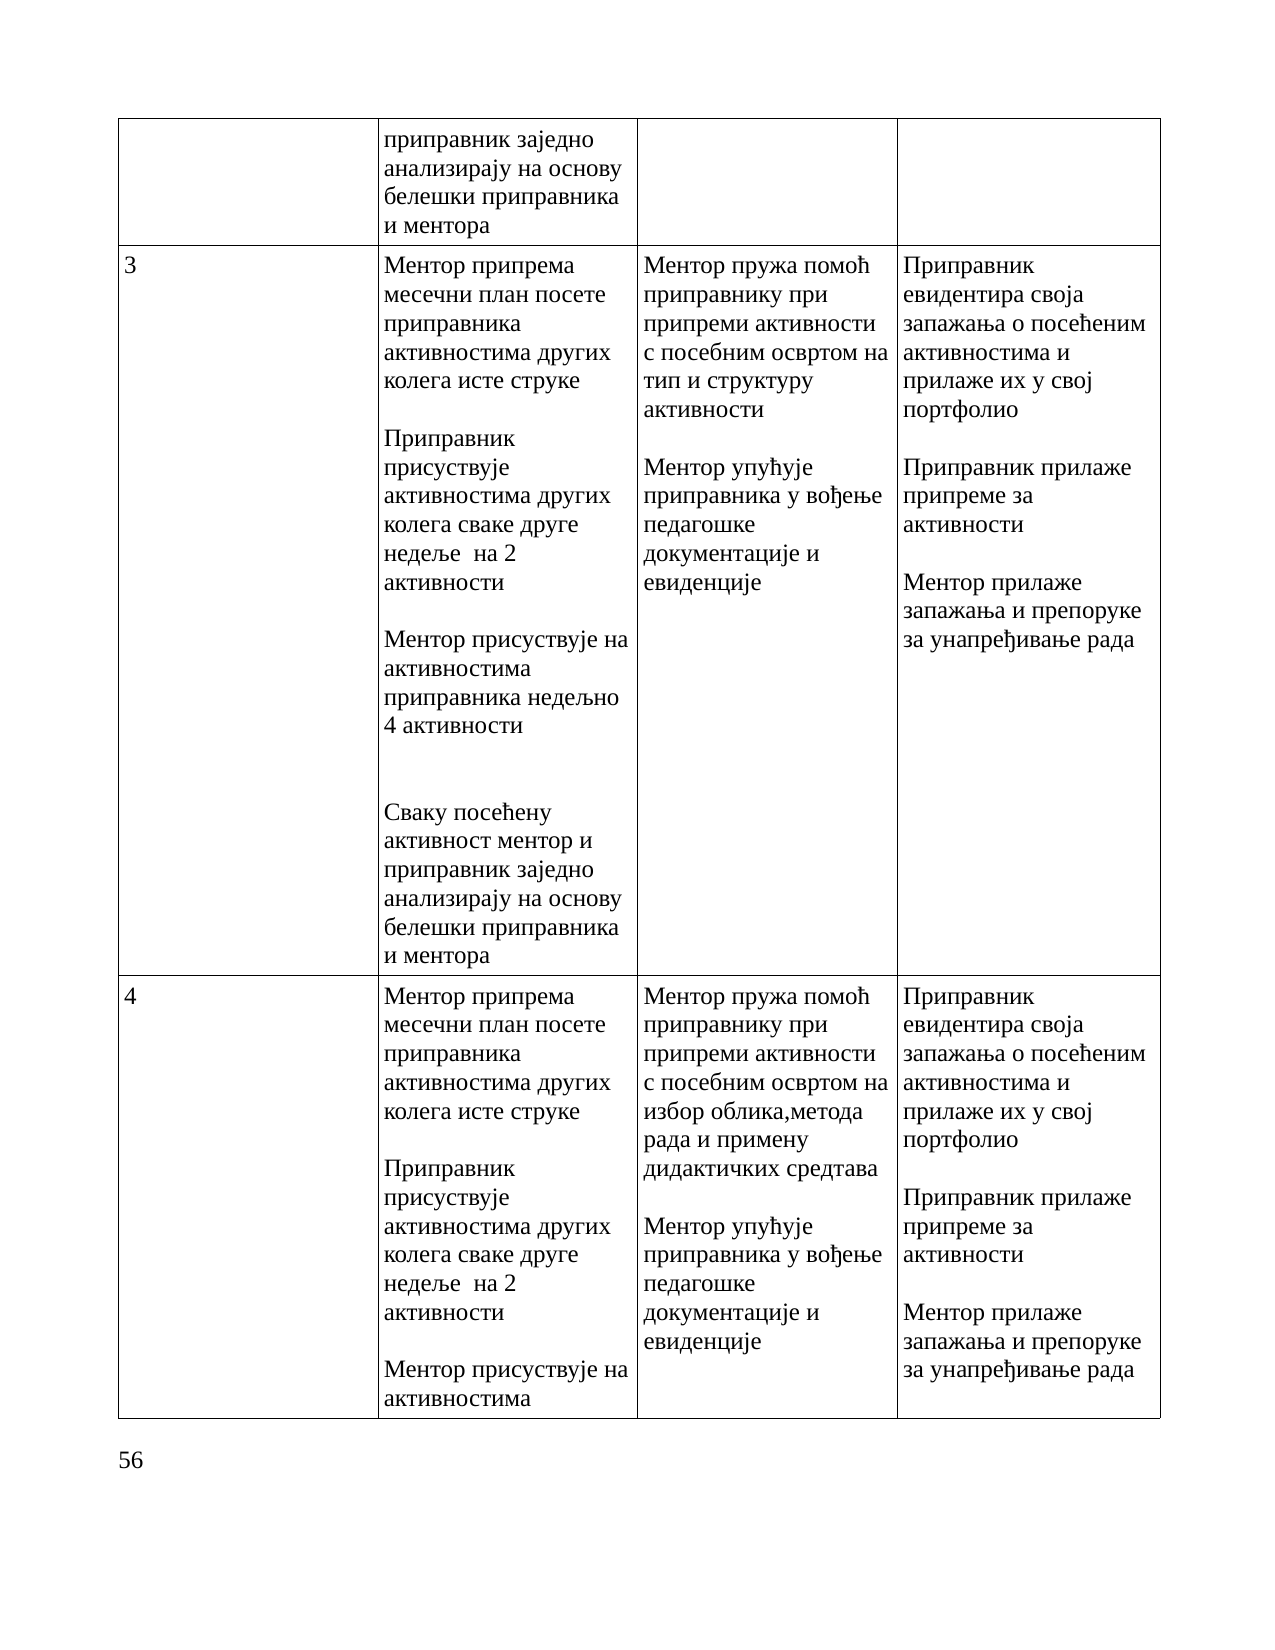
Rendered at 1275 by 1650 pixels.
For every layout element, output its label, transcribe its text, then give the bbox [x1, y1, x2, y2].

table_cell Приправник евидентира своја запажања о посећеним активностима и прилаже их у свој портфолио Приправник прилаже припреме за активности Ментор прилаже запажања и препоруке за унапређивање рада [898, 246, 1160, 975]
table_cell приправник заједно анализирају на основу белешки приправника и ментора [379, 119, 637, 245]
table_cell [119, 119, 378, 245]
table_cell Ментор пружа помоћ приправнику при припреми активности с посебним освртом на избор облика,метода рада и примену дидактичких средтава Ментор упућује приправника у вођење педагошке документације и евиденције [638, 976, 897, 1418]
table_cell 3 [119, 246, 378, 975]
table_cell Ментор пружа помоћ приправнику при припреми активности с посебним освртом на тип и структуру активности Ментор упућује приправника у вођење педагошке документације и евиденције [638, 246, 897, 975]
table_cell [898, 119, 1160, 245]
table_cell Ментор припрема месечни план посете приправника активностима других колега исте струке Приправник присуствује активностима других колега сваке друге недеље на 2 активности Ментор присуствује на активностима [379, 976, 637, 1418]
table_cell Приправник евидентира своја запажања о посећеним активностима и прилаже их у свој портфолио Приправник прилаже припреме за активности Ментор прилаже запажања и препоруке за унапређивање рада [898, 976, 1160, 1418]
table_cell 4 [119, 976, 378, 1418]
table_cell [638, 119, 897, 245]
table_cell Ментор припрема месечни план посете приправника активностима других колега исте струке Приправник присуствује активностима других колега сваке друге недеље на 2 активности Ментор присуствује на активностима приправника недељно 4 активности Сваку посећену активност ментор и приправник заједно анализирају на основу белешки приправника и ментора [379, 246, 637, 975]
